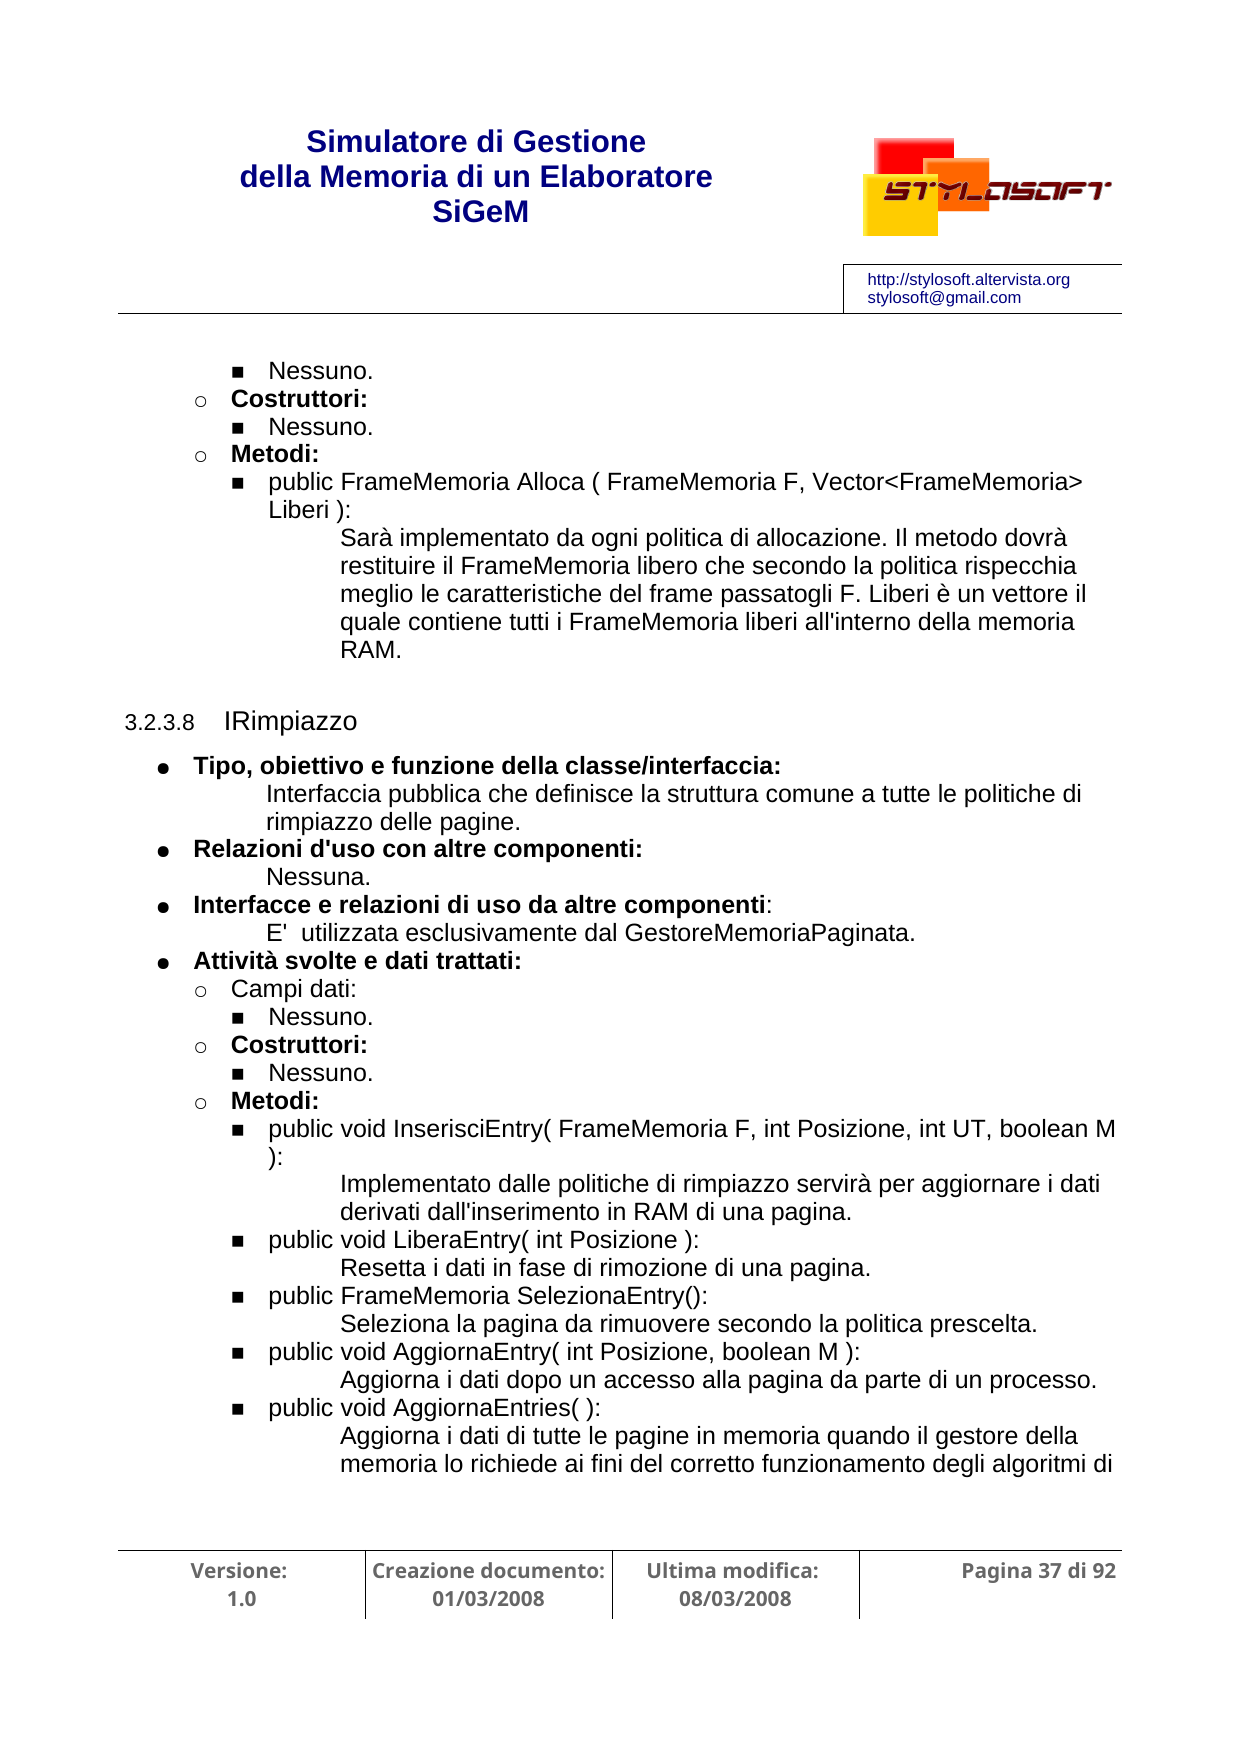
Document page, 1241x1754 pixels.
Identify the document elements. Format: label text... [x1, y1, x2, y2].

list Costruttori: [193, 384, 1122, 412]
list Metodi: [193, 440, 1122, 468]
list Nessuno. [231, 1003, 1122, 1031]
list public void AggiornaEntries( ): Aggiorna i dati di tutte le pagine in memoria quando il gestore della memoria lo richiede ai fini del corretto funzionamento degli algoritmi di [231, 1393, 1122, 1477]
list public FrameMemoria Alloca ( FrameMemoria F, Vector<FrameMemoria> Liberi ): Sarà implementato da ogni politica di allocazione. Il metodo dovrà restituire il FrameMemoria libero che secondo la politica rispecchia meglio le caratteristiche del frame passatogli F. Liberi è un vettore il quale contiene tutti i FrameMemoria liberi all'interno della memoria RAM. [231, 468, 1122, 664]
list Metodi: [193, 1086, 1122, 1114]
list public void InserisciEntry( FrameMemoria F, int Posizione, int UT, boolean M ): Implementato dalle politiche di rimpiazzo servirà per aggiornare i dati derivati dall'inserimento in RAM di una pagina. [231, 1114, 1122, 1226]
list Nessuno. [231, 357, 1122, 384]
list public void LiberaEntry( int Posizione ): Resetta i dati in fase di rimozione di una pagina. [231, 1226, 1122, 1282]
picture [848, 123, 1117, 247]
list Campi dati: [193, 975, 1122, 1003]
list Costruttori: [193, 1031, 1122, 1058]
list Interfacce e relazioni di uso da altre componenti: E' utilizzata esclusivamente dal GestoreMemoriaPaginata. [156, 891, 1122, 947]
list Nessuno. [231, 1058, 1122, 1086]
list Tipo, obiettivo e funzione della classe/interfaccia: Interfaccia pubblica che definisce la struttura comune a tutte le politiche di rimpiazzo delle pagine. [156, 751, 1122, 835]
list Attività svolte e dati trattati: [156, 947, 1122, 975]
list Relazioni d'uso con altre componenti: Nessuna. [156, 835, 1122, 891]
list public void AggiornaEntry( int Posizione, boolean M ): Aggiorna i dati dopo un accesso alla pagina da parte di un processo. [231, 1338, 1122, 1393]
subtitle IRimpiazzo [118, 706, 1122, 737]
list Nessuno. [231, 412, 1122, 440]
list public FrameMemoria SelezionaEntry(): Seleziona la pagina da rimuovere secondo la politica prescelta. [231, 1282, 1122, 1338]
